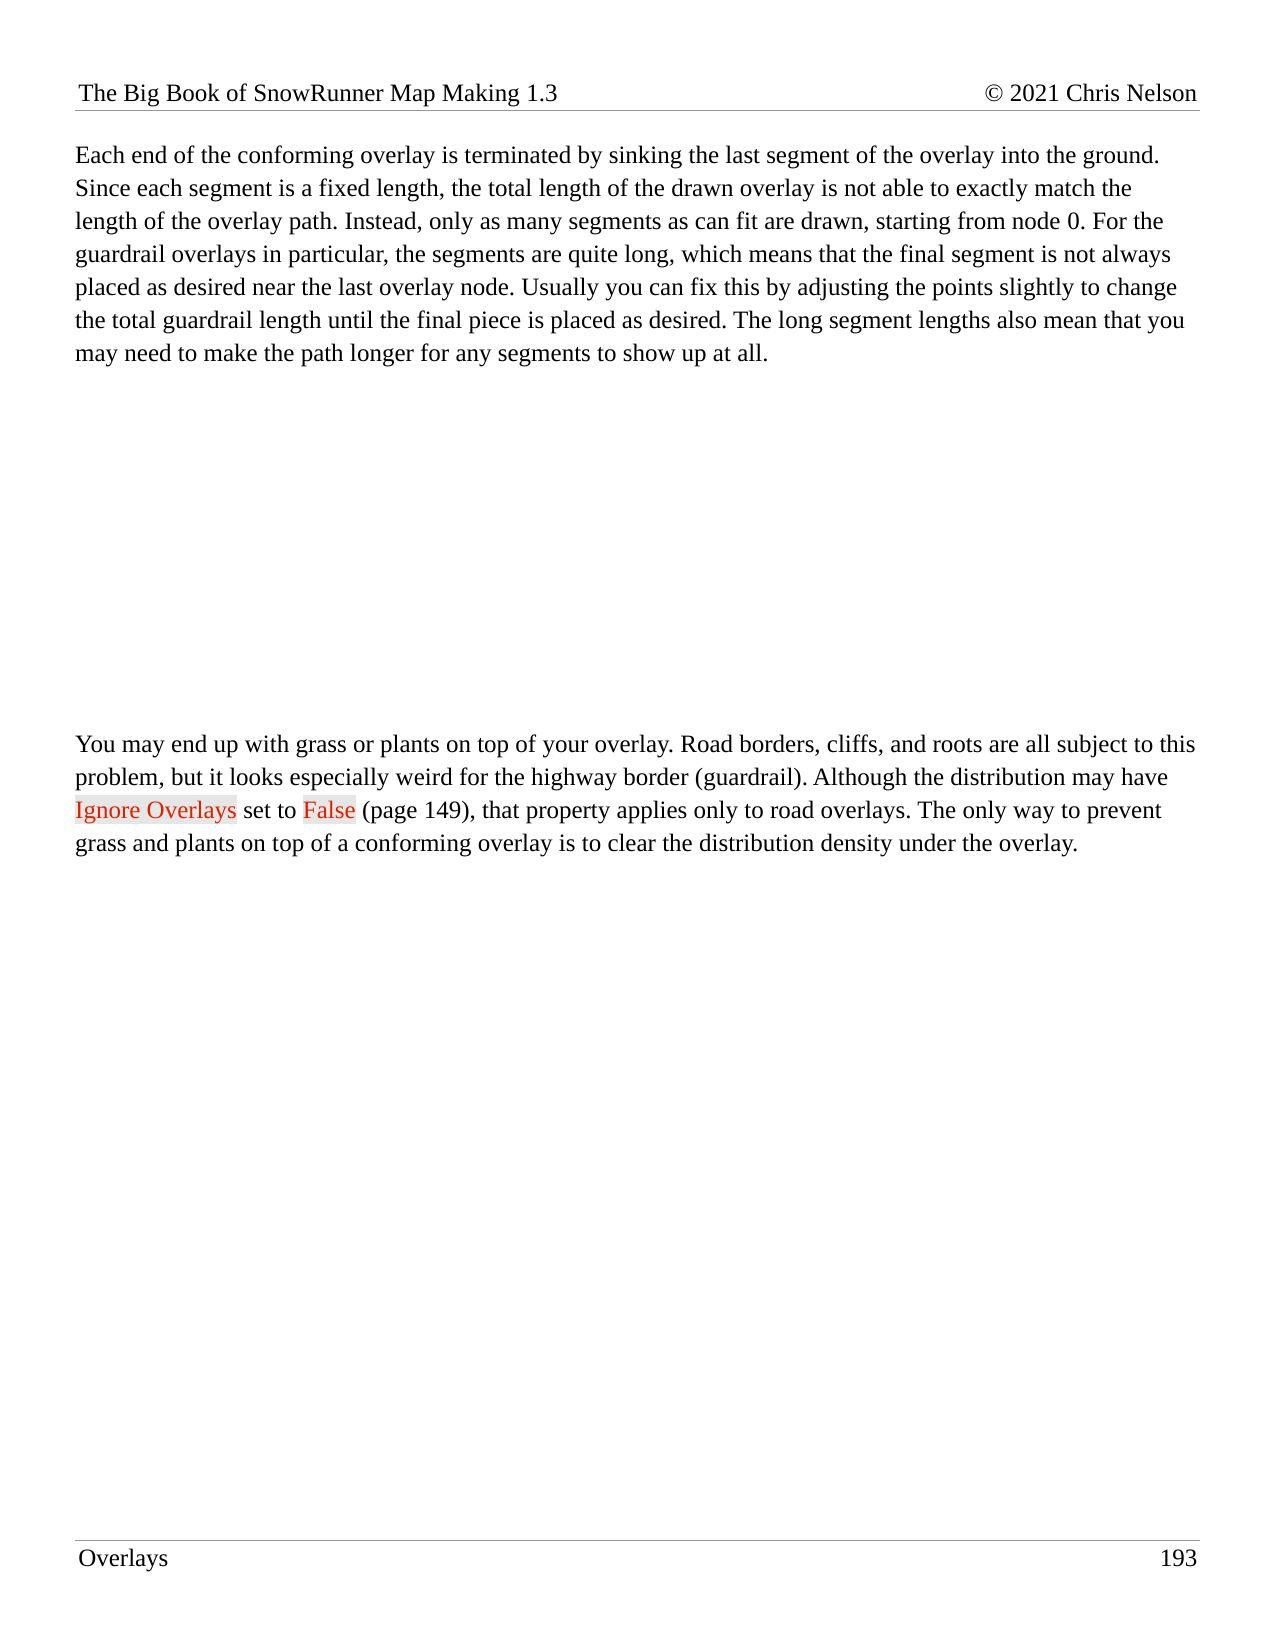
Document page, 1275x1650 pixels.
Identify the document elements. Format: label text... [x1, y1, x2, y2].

text Each end of the conforming overlay is terminated by sinking the last segment of the overlay into the ground. Since each segment is a fixed length, the total length of the drawn overlay is not able to exactly match the length of the overlay path. Instead, only as many segments as can fit are drawn, starting from node 0. For the guardrail overlays in particular, the segments are quite long, which means that the final segment is not always placed as desired near the last overlay node. Usually you can fix this by adjusting the points slightly to change the total guardrail length until the final piece is placed as desired. The long segment lengths also mean that you may need to make the path longer for any segments to show up at all. [75, 140, 1200, 367]
text You may end up with grass or plants on top of your overlay. Road borders, cliffs, and roots are all subject to this problem, but it looks especially weird for the highway border (guardrail). Although the distribution may have Ignore Overlays set to False (page 149), that property applies only to road overlays. The only way to prevent grass and plants on top of a conforming overlay is to clear the distribution density under the overlay. [75, 729, 1200, 857]
